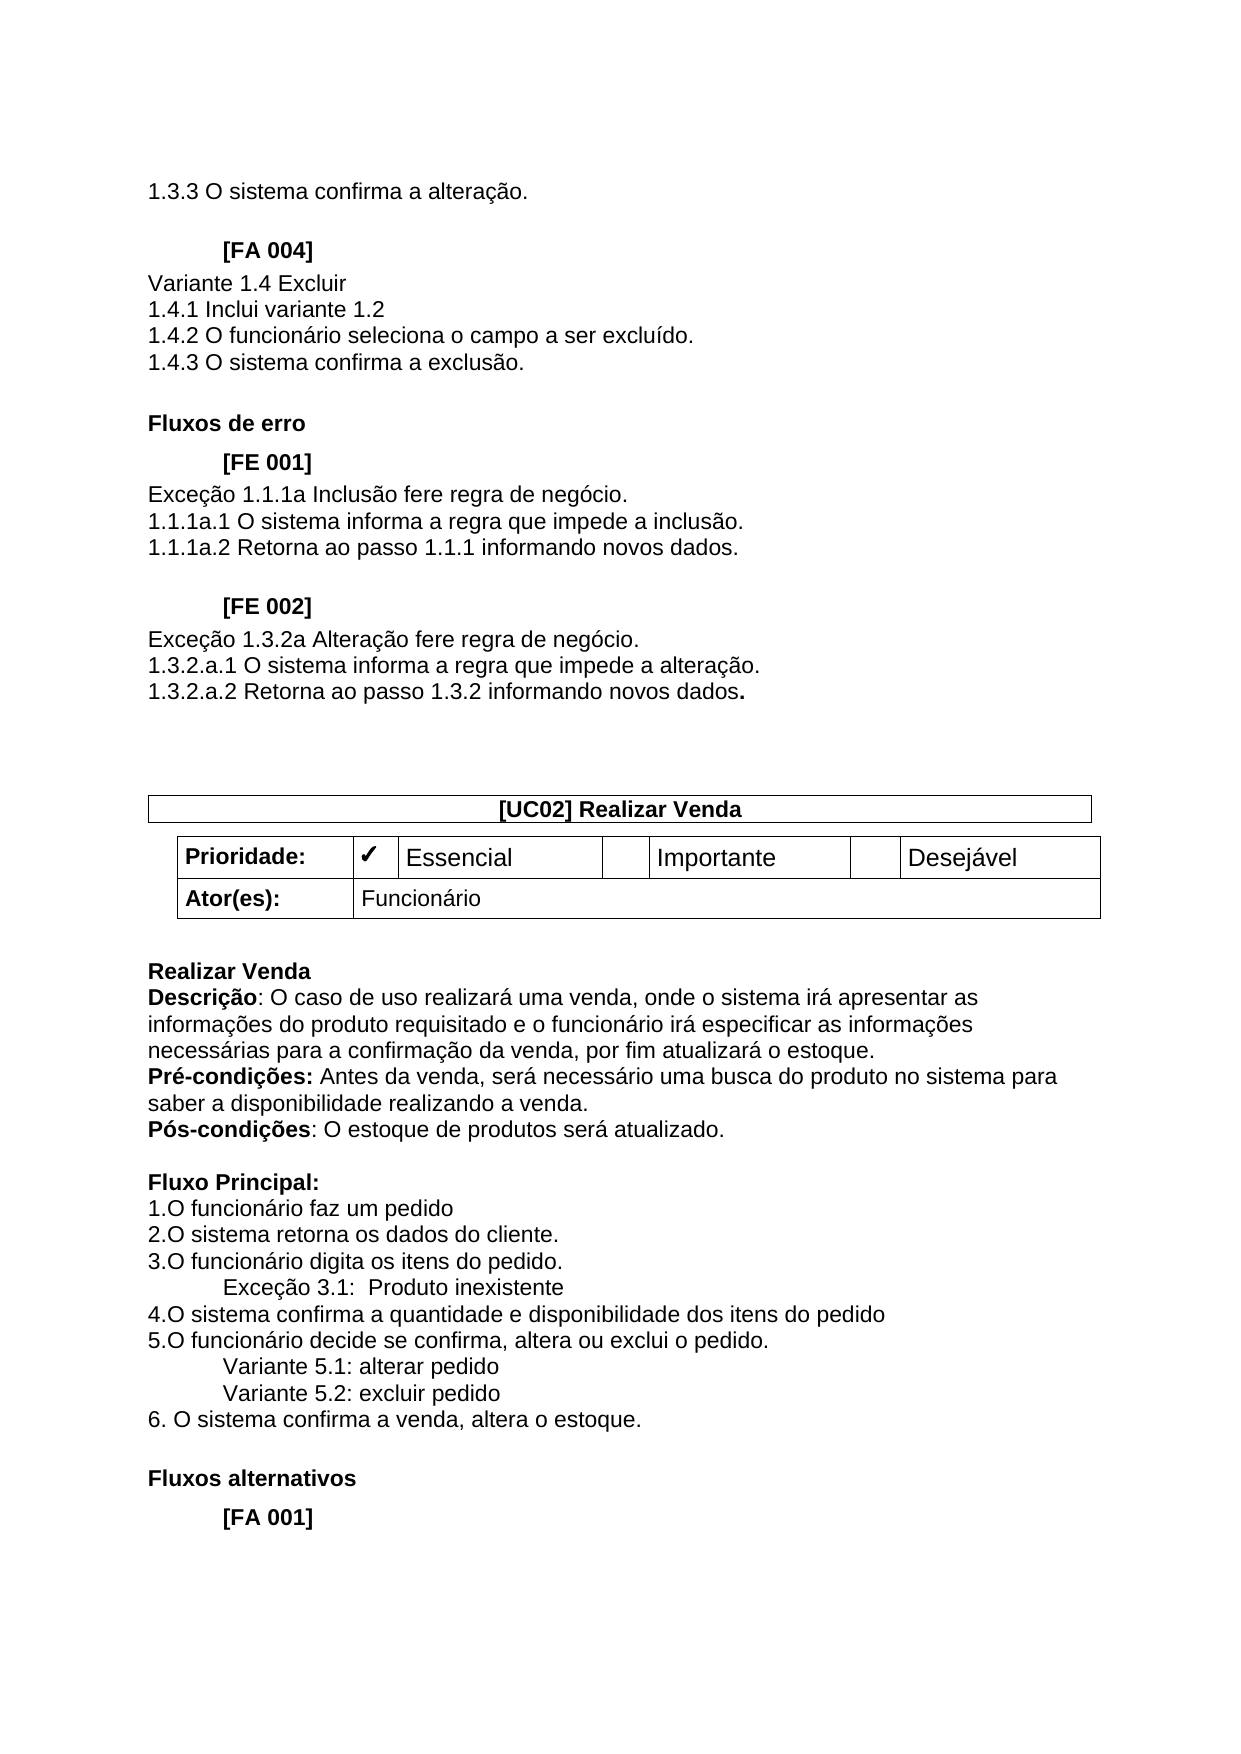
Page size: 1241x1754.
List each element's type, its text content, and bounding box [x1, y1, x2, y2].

text [FE 001] [223, 449, 1092, 475]
text Descrição: O caso de uso realizará uma venda, onde o sistema irá apresentar as informações do produto requisitado e o funcionário irá especificar as informações necessárias para a confirmação da venda, por fim atualizará o estoque. [148, 984, 1092, 1063]
text Fluxos alternativos [148, 1465, 1092, 1491]
text [UC02] Realizar Venda [149, 796, 1091, 822]
text 1.3.3 O sistema confirma a alteração. [148, 178, 1092, 204]
text 1.O funcionário faz um pedido [148, 1195, 1092, 1221]
table_cell Funcionário [354, 879, 1100, 918]
text 1.4.3 O sistema confirma a exclusão. [148, 348, 1092, 375]
text [FA 001] [223, 1504, 1092, 1530]
text 4.O sistema confirma a quantidade e disponibilidade dos itens do pedido [148, 1301, 1092, 1327]
table_header [603, 837, 649, 878]
table_header Importante [650, 837, 850, 878]
table_header Essencial [399, 837, 602, 878]
text 1.1.1a.2 Retorna ao passo 1.1.1 informando novos dados. [148, 534, 1092, 560]
table_header [851, 837, 900, 878]
text 1.4.1 Inclui variante 1.2 [148, 296, 1092, 322]
text Variante 5.2: excluir pedido [148, 1379, 1092, 1406]
table_cell Ator(es): [178, 879, 353, 918]
text [FA 004] [223, 237, 1092, 263]
text 6. O sistema confirma a venda, altera o estoque. [148, 1406, 1092, 1432]
table_header  [354, 837, 398, 878]
text Pós-condições: O estoque de produtos será atualizado. [148, 1116, 1092, 1142]
text Variante 1.4 Excluir [148, 269, 1092, 296]
table_header Prioridade: [178, 837, 353, 878]
text Realizar Venda [148, 958, 1092, 984]
table_header Desejável [901, 837, 1100, 878]
text 1.4.2 O funcionário seleciona o campo a ser excluído. [148, 322, 1092, 348]
text [FE 002] [223, 593, 1092, 619]
text 5.O funcionário decide se confirma, altera ou exclui o pedido. [148, 1327, 1092, 1353]
text 1.3.2.a.2 Retorna ao passo 1.3.2 informando novos dados. [148, 678, 1092, 705]
text 1.3.2.a.1 O sistema informa a regra que impede a alteração. [148, 652, 1092, 678]
text 3.O funcionário digita os itens do pedido. [148, 1248, 1092, 1274]
text Variante 5.1: alterar pedido [148, 1353, 1092, 1379]
text Fluxo Principal: [148, 1169, 1092, 1195]
text 1.1.1a.1 O sistema informa a regra que impede a inclusão. [148, 508, 1092, 534]
text 2.O sistema retorna os dados do cliente. [148, 1221, 1092, 1248]
text Exceção 1.1.1a Inclusão fere regra de negócio. [148, 481, 1092, 508]
text Fluxos de erro [148, 410, 1092, 436]
text Exceção 3.1: Produto inexistente [148, 1274, 1092, 1301]
text Exceção 1.3.2a Alteração fere regra de negócio. [148, 626, 1092, 652]
text Pré-condições: Antes da venda, será necessário uma busca do produto no sistema para saber a disponibilidade realizando a venda. [148, 1063, 1092, 1116]
